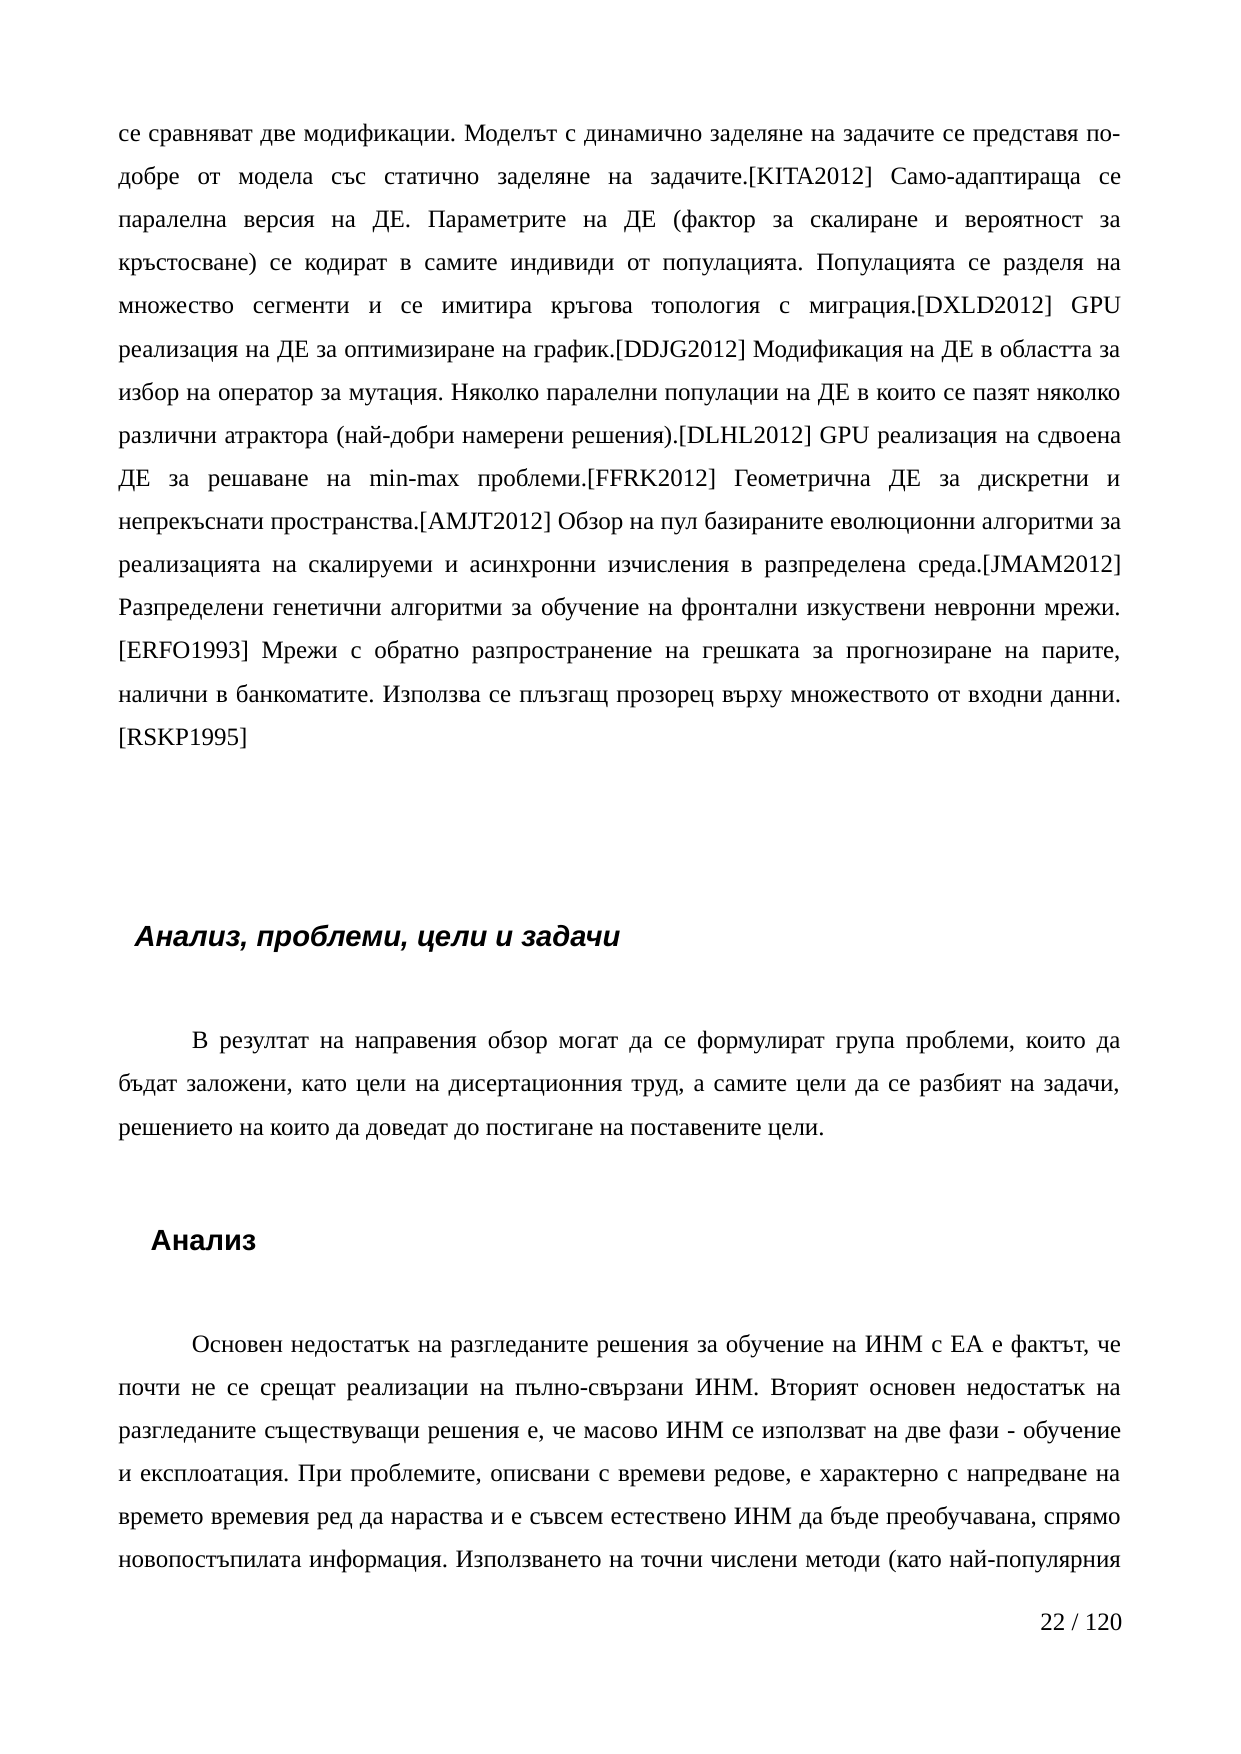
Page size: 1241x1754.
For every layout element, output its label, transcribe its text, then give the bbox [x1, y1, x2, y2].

text Основен недостатък на разгледаните решения за обучение на ИНМ с ЕА е фактът, че почти не се срещат реализации на пълно-свързани ИНМ. Вторият основен недостатък на разгледаните съществуващи решения е, че масово ИНМ се използват на две фази - обучение и експлоатация. При проблемите, описвани с времеви редове, е характерно с напредване на времето времевия ред да нараства и е съвсем естествено ИНМ да бъде преобучавана, спрямо новопостъпилата информация. Използването на точни числени методи (като най-популярния [118, 1329, 1122, 1573]
subtitle Анализ, проблеми, цели и задачи [118, 919, 1122, 953]
text В резултат на направения обзор могат да се формулират група проблеми, които да бъдат заложени, като цели на дисертационния труд, а самите цели да се разбият на задачи, решението на които да доведат до постигане на поставените цели. [118, 1025, 1122, 1140]
subtitle Анализ [118, 1223, 1122, 1256]
text се сравняват две модификации. Моделът с динамично заделяне на задачите се представя по-добре от модела със статично заделяне на задачите.[KITA2012] Само-адаптираща се паралелна версия на ДЕ. Параметрите на ДЕ (фактор за скалиране и вероятност за кръстосване) се кодират в самите индивиди от популацията. Популацията се разделя на множество сегменти и се имитира кръгова топология с миграция.[DXLD2012] GPU реализация на ДЕ за оптимизиране на график.[DDJG2012] Модификация на ДЕ в областта за избор на оператор за мутация. Няколко паралелни популации на ДЕ в които се пазят няколко различни атрактора (най-добри намерени решения).[DLHL2012] GPU реализация на сдвоена ДЕ за решаване на min-max проблеми.[FFRK2012] Геометрична ДЕ за дискретни и непрекъснати пространства.[AMJT2012] Обзор на пул базираните еволюционни алгоритми за реализацията на скалируеми и асинхронни изчисления в разпределена среда.[JMAM2012] Разпределени генетични алгоритми за обучение на фронтални изкуствени невронни мрежи.[ERFO1993] Мрежи с обратно разпространение на грешката за прогнозиране на парите, налични в банкоматите. Използва се плъзгащ прозорец върху множеството от входни данни.[RSKP1995] [118, 118, 1122, 751]
